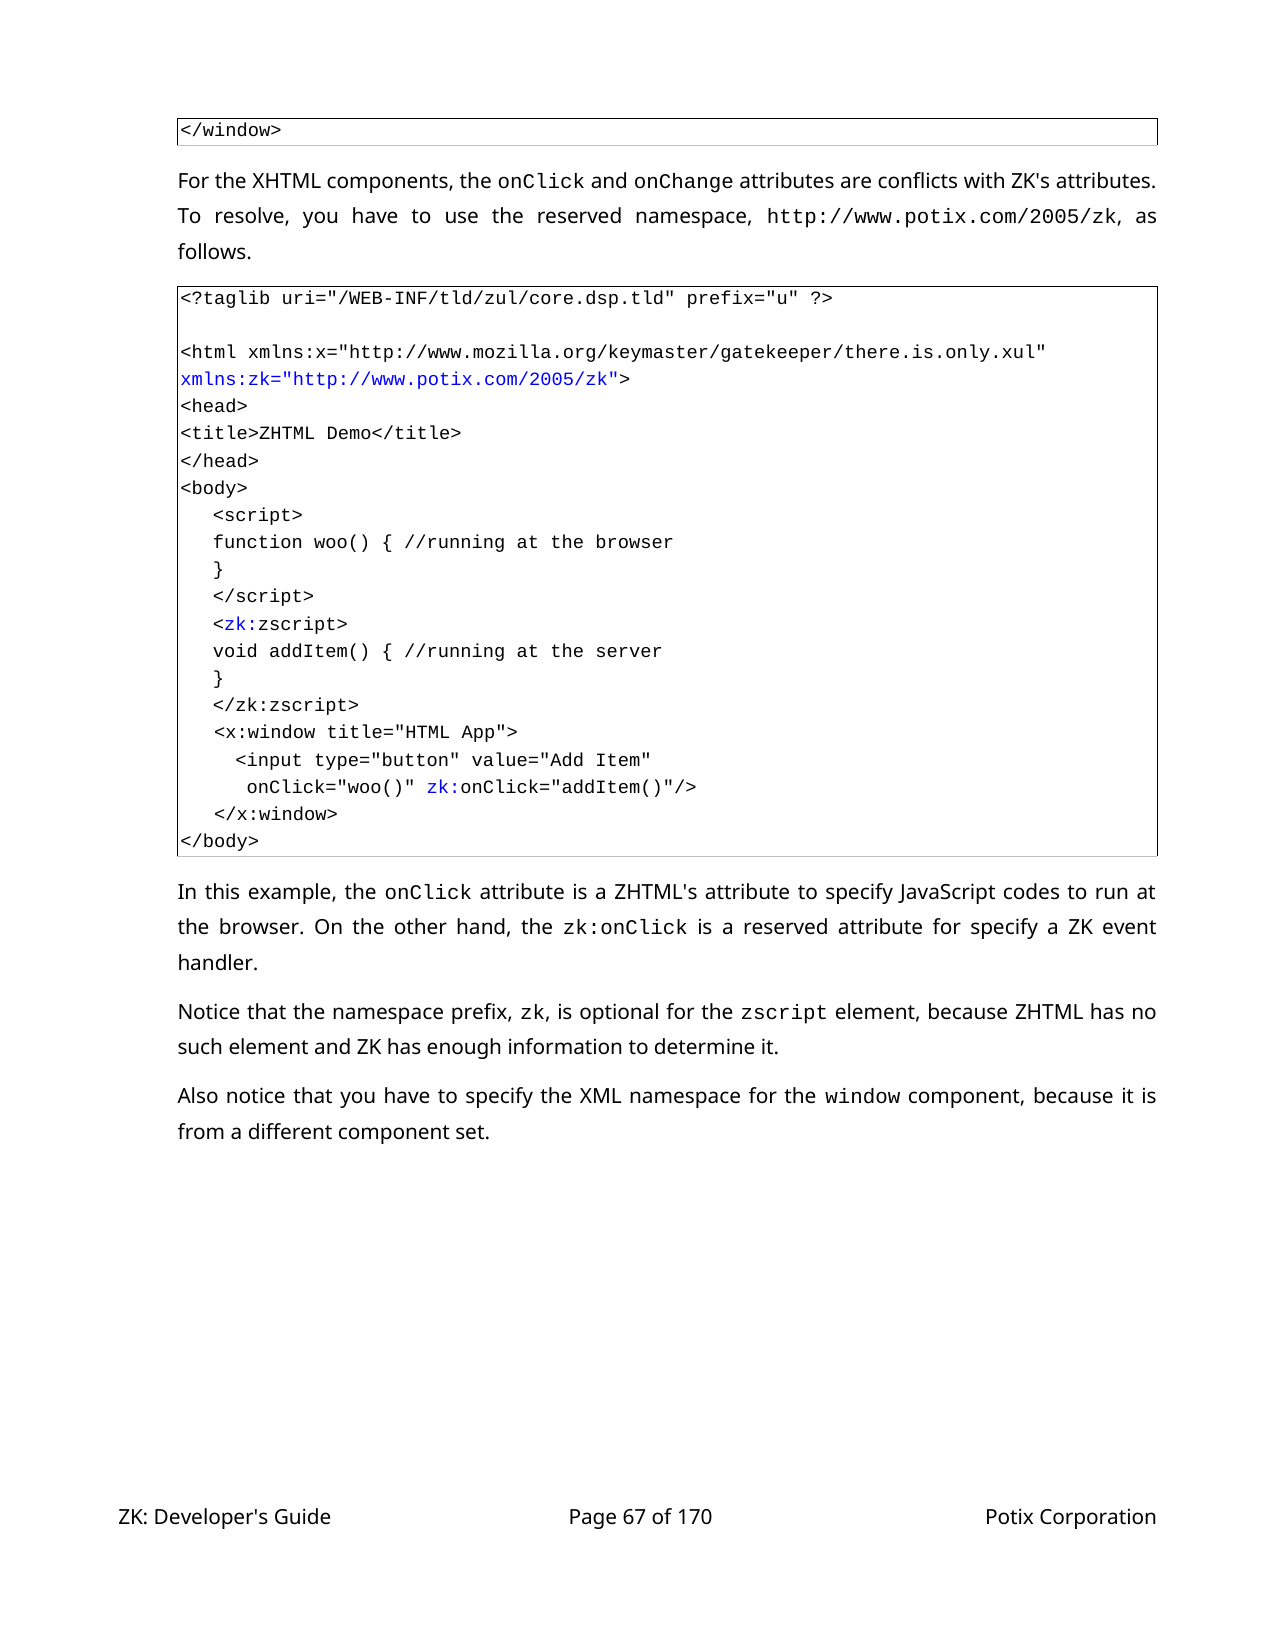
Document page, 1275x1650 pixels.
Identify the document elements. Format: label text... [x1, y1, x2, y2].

text </script> [178, 584, 1157, 609]
text <html xmlns:x="http://www.mozilla.org/keymaster/gatekeeper/there.is.only.xul" xmlns:zk="http://www.potix.com/2005/zk"> [178, 340, 1157, 391]
text <?taglib uri="/WEB-INF/tld/zul/core.dsp.tld" prefix="u" ?> [178, 287, 1157, 310]
text In this example, the onClick attribute is a ZHTML's attribute to specify JavaScript codes to run at the browser. On the other hand, the zk:onClick is a reserved attribute for specify a ZK event handler. [177, 877, 1157, 976]
text Notice that the namespace prefix, zk, is optional for the zscript element, because ZHTML has no such element and ZK has enough information to determine it. [177, 997, 1157, 1061]
text function woo() { //running at the browser [178, 530, 1157, 554]
text <title>ZHTML Demo</title> [178, 421, 1157, 446]
text <body> [178, 476, 1157, 500]
text } [178, 666, 1157, 690]
text void addItem() { //running at the server [178, 639, 1157, 663]
text </zk:zscript> [178, 693, 1157, 717]
text </window> [178, 119, 1157, 145]
text <head> [178, 394, 1157, 418]
text </x:window> [178, 802, 1157, 826]
text <input type="button" value="Add Item" [178, 747, 1157, 772]
text <script> [178, 503, 1157, 527]
text Also notice that you have to specify the XML namespace for the window component, because it is from a different component set. [177, 1081, 1157, 1145]
text </body> [178, 829, 1157, 856]
text <x:window title="HTML App"> [178, 720, 1157, 744]
text } [178, 557, 1157, 581]
text <zk:zscript> [178, 612, 1157, 636]
text onClick="woo()" zk:onClick="addItem()"/> [178, 775, 1157, 799]
text </head> [178, 448, 1157, 473]
text For the XHTML components, the onClick and onChange attributes are conflicts with ZK's attributes. To resolve, you have to use the reserved namespace, http://www.potix.com/2005/zk, as follows. [177, 166, 1157, 265]
